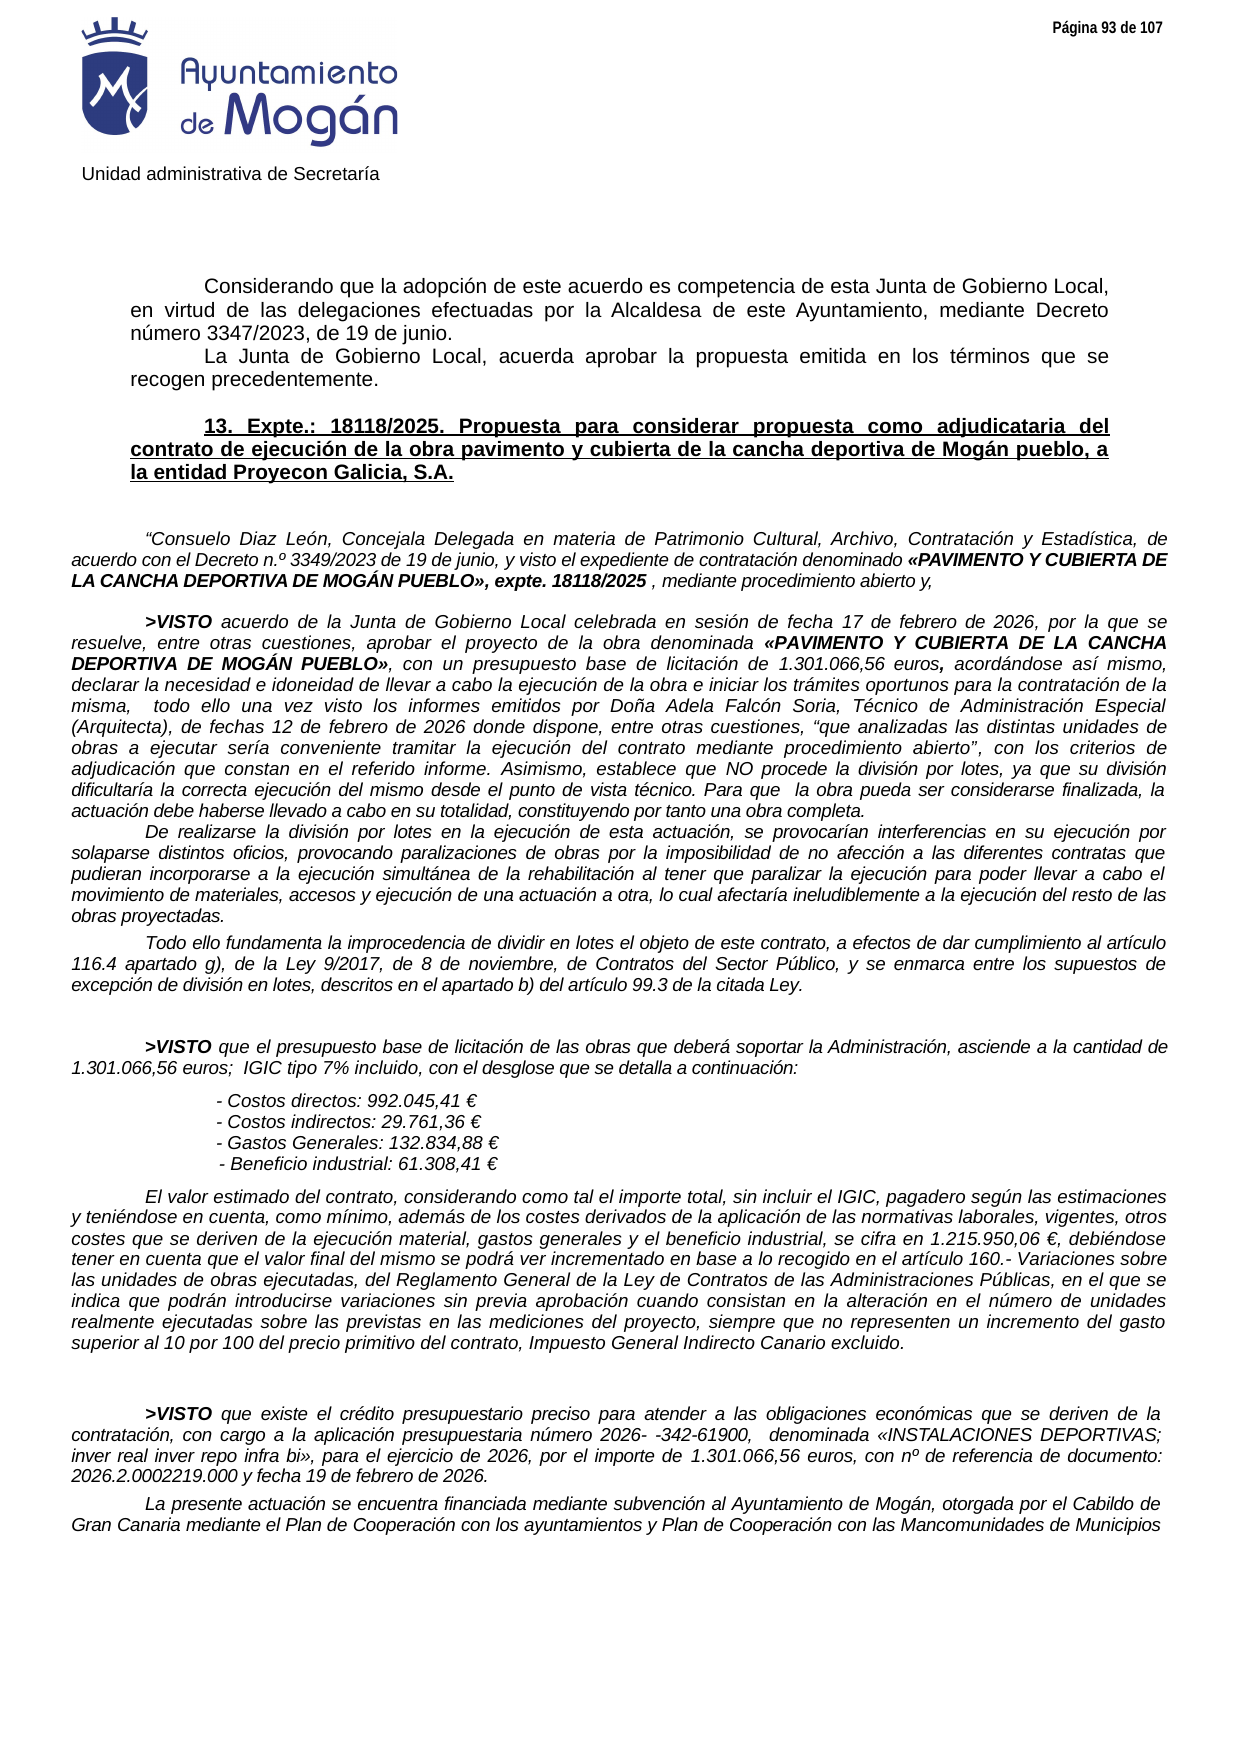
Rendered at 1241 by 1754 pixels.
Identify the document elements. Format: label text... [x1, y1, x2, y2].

text - Beneficio industrial: 61.308,41 € [71, 1153, 1169, 1174]
text De realizarse la división por lotes en la ejecución de esta actuación, se provocarían interferencias en su ejecución por solaparse distintos oficios, provocando paralizaciones de obras por la imposibilidad de no afección a las diferentes contratas que pudieran incorporarse a la ejecución simultánea de la rehabilitación al tener que paralizar la ejecución para poder llevar a cabo el movimiento de materiales, accesos y ejecución de una actuación a otra, lo cual afectaría ineludiblemente a la ejecución del resto de las obras proyectadas. [71, 821, 1169, 926]
text >VISTO acuerdo de la Junta de Gobierno Local celebrada en sesión de fecha 17 de febrero de 2026, por la que se resuelve, entre otras cuestiones, aprobar el proyecto de la obra denominada «PAVIMENTO Y CUBIERTA DE LA CANCHA DEPORTIVA DE MOGÁN PUEBLO», con un presupuesto base de licitación de 1.301.066,56 euros, acordándose así mismo, declarar la necesidad e idoneidad de llevar a cabo la ejecución de la obra e iniciar los trámites oportunos para la contratación de la misma, todo ello una vez visto los informes emitidos por Doña Adela Falcón Soria, Técnico de Administración Especial (Arquitecta), de fechas 12 de febrero de 2026 donde dispone, entre otras cuestiones, “que analizadas las distintas unidades de obras a ejecutar sería conveniente tramitar la ejecución del contrato mediante procedimiento abierto”, con los criterios de adjudicación que constan en el referido informe. Asimismo, establece que NO procede la división por lotes, ya que su división dificultaría la correcta ejecución del mismo desde el punto de vista técnico. Para que la obra pueda ser considerarse finalizada, la actuación debe haberse llevado a cabo en su totalidad, constituyendo por tanto una obra completa. [71, 612, 1169, 821]
text 13. Expte.: 18118/2025. Propuesta para considerar propuesta como adjudicataria del contrato de ejecución de la obra pavimento y cubierta de la cancha deportiva de Mogán pueblo, a la entidad Proyecon Galicia, S.A. [130, 414, 1110, 484]
text La Junta de Gobierno Local, acuerda aprobar la propuesta emitida en los términos que se recogen precedentemente. [130, 344, 1110, 391]
text - Costos directos: 992.045,41 € [142, 1091, 1098, 1111]
text Considerando que la adopción de este acuerdo es competencia de esta Junta de Gobierno Local, en virtud de las delegaciones efectuadas por la Alcaldesa de este Ayuntamiento, mediante Decreto número 3347/2023, de 19 de junio. [130, 275, 1110, 344]
picture [81, 17, 398, 153]
text “Consuelo Diaz León, Concejala Delegada en materia de Patrimonio Cultural, Archivo, Contratación y Estadística, de acuerdo con el Decreto n.º 3349/2023 de 19 de junio, y visto el expediente de contratación denominado «PAVIMENTO Y CUBIERTA DE LA CANCHA DEPORTIVA DE MOGÁN PUEBLO», expte. 18118/2025 , mediante procedimiento abierto y, [71, 528, 1169, 591]
text - Costos indirectos: 29.761,36 € [142, 1111, 1098, 1132]
text >VISTO que el presupuesto base de licitación de las obras que deberá soportar la Administración, asciende a la cantidad de 1.301.066,56 euros; IGIC tipo 7% incluido, con el desglose que se detalla a continuación: [71, 1037, 1169, 1079]
text El valor estimado del contrato, considerando como tal el importe total, sin incluir el IGIC, pagadero según las estimaciones y teniéndose en cuenta, como mínimo, además de los costes derivados de la aplicación de las normativas laborales, vigentes, otros costes que se deriven de la ejecución material, gastos generales y el beneficio industrial, se cifra en 1.215.950,06 €, debiéndose tener en cuenta que el valor final del mismo se podrá ver incrementado en base a lo recogido en el artículo 160.- Variaciones sobre las unidades de obras ejecutadas, del Reglamento General de la Ley de Contratos de las Administraciones Públicas, en el que se indica que podrán introducirse variaciones sin previa aprobación cuando consistan en la alteración en el número de unidades realmente ejecutadas sobre las previstas en las mediciones del proyecto, siempre que no representen un incremento del gasto superior al 10 por 100 del precio primitivo del contrato, Impuesto General Indirecto Canario excluido. [71, 1186, 1169, 1353]
text >VISTO que existe el crédito presupuestario preciso para atender a las obligaciones económicas que se deriven de la contratación, con cargo a la aplicación presupuestaria número 2026- -342-61900, denominada «INSTALACIONES DEPORTIVAS; inver real inver repo infra bi», para el ejercicio de 2026, por el importe de 1.301.066,56 euros, con nº de referencia de documento: 2026.2.0002219.000 y fecha 19 de febrero de 2026. [71, 1403, 1164, 1487]
text Todo ello fundamenta la improcedencia de dividir en lotes el objeto de este contrato, a efectos de dar cumplimiento al artículo 116.4 apartado g), de la Ley 9/2017, de 8 de noviembre, de Contratos del Sector Público, y se enmarca entre los supuestos de excepción de división en lotes, descritos en el apartado b) del artículo 99.3 de la citada Ley. [71, 932, 1169, 995]
text - Gastos Generales: 132.834,88 € [142, 1132, 1098, 1153]
text La presente actuación se encuentra financiada mediante subvención al Ayuntamiento de Mogán, otorgada por el Cabildo de Gran Canaria mediante el Plan de Cooperación con los ayuntamientos y Plan de Cooperación con las Mancomunidades de Municipios [71, 1493, 1164, 1535]
